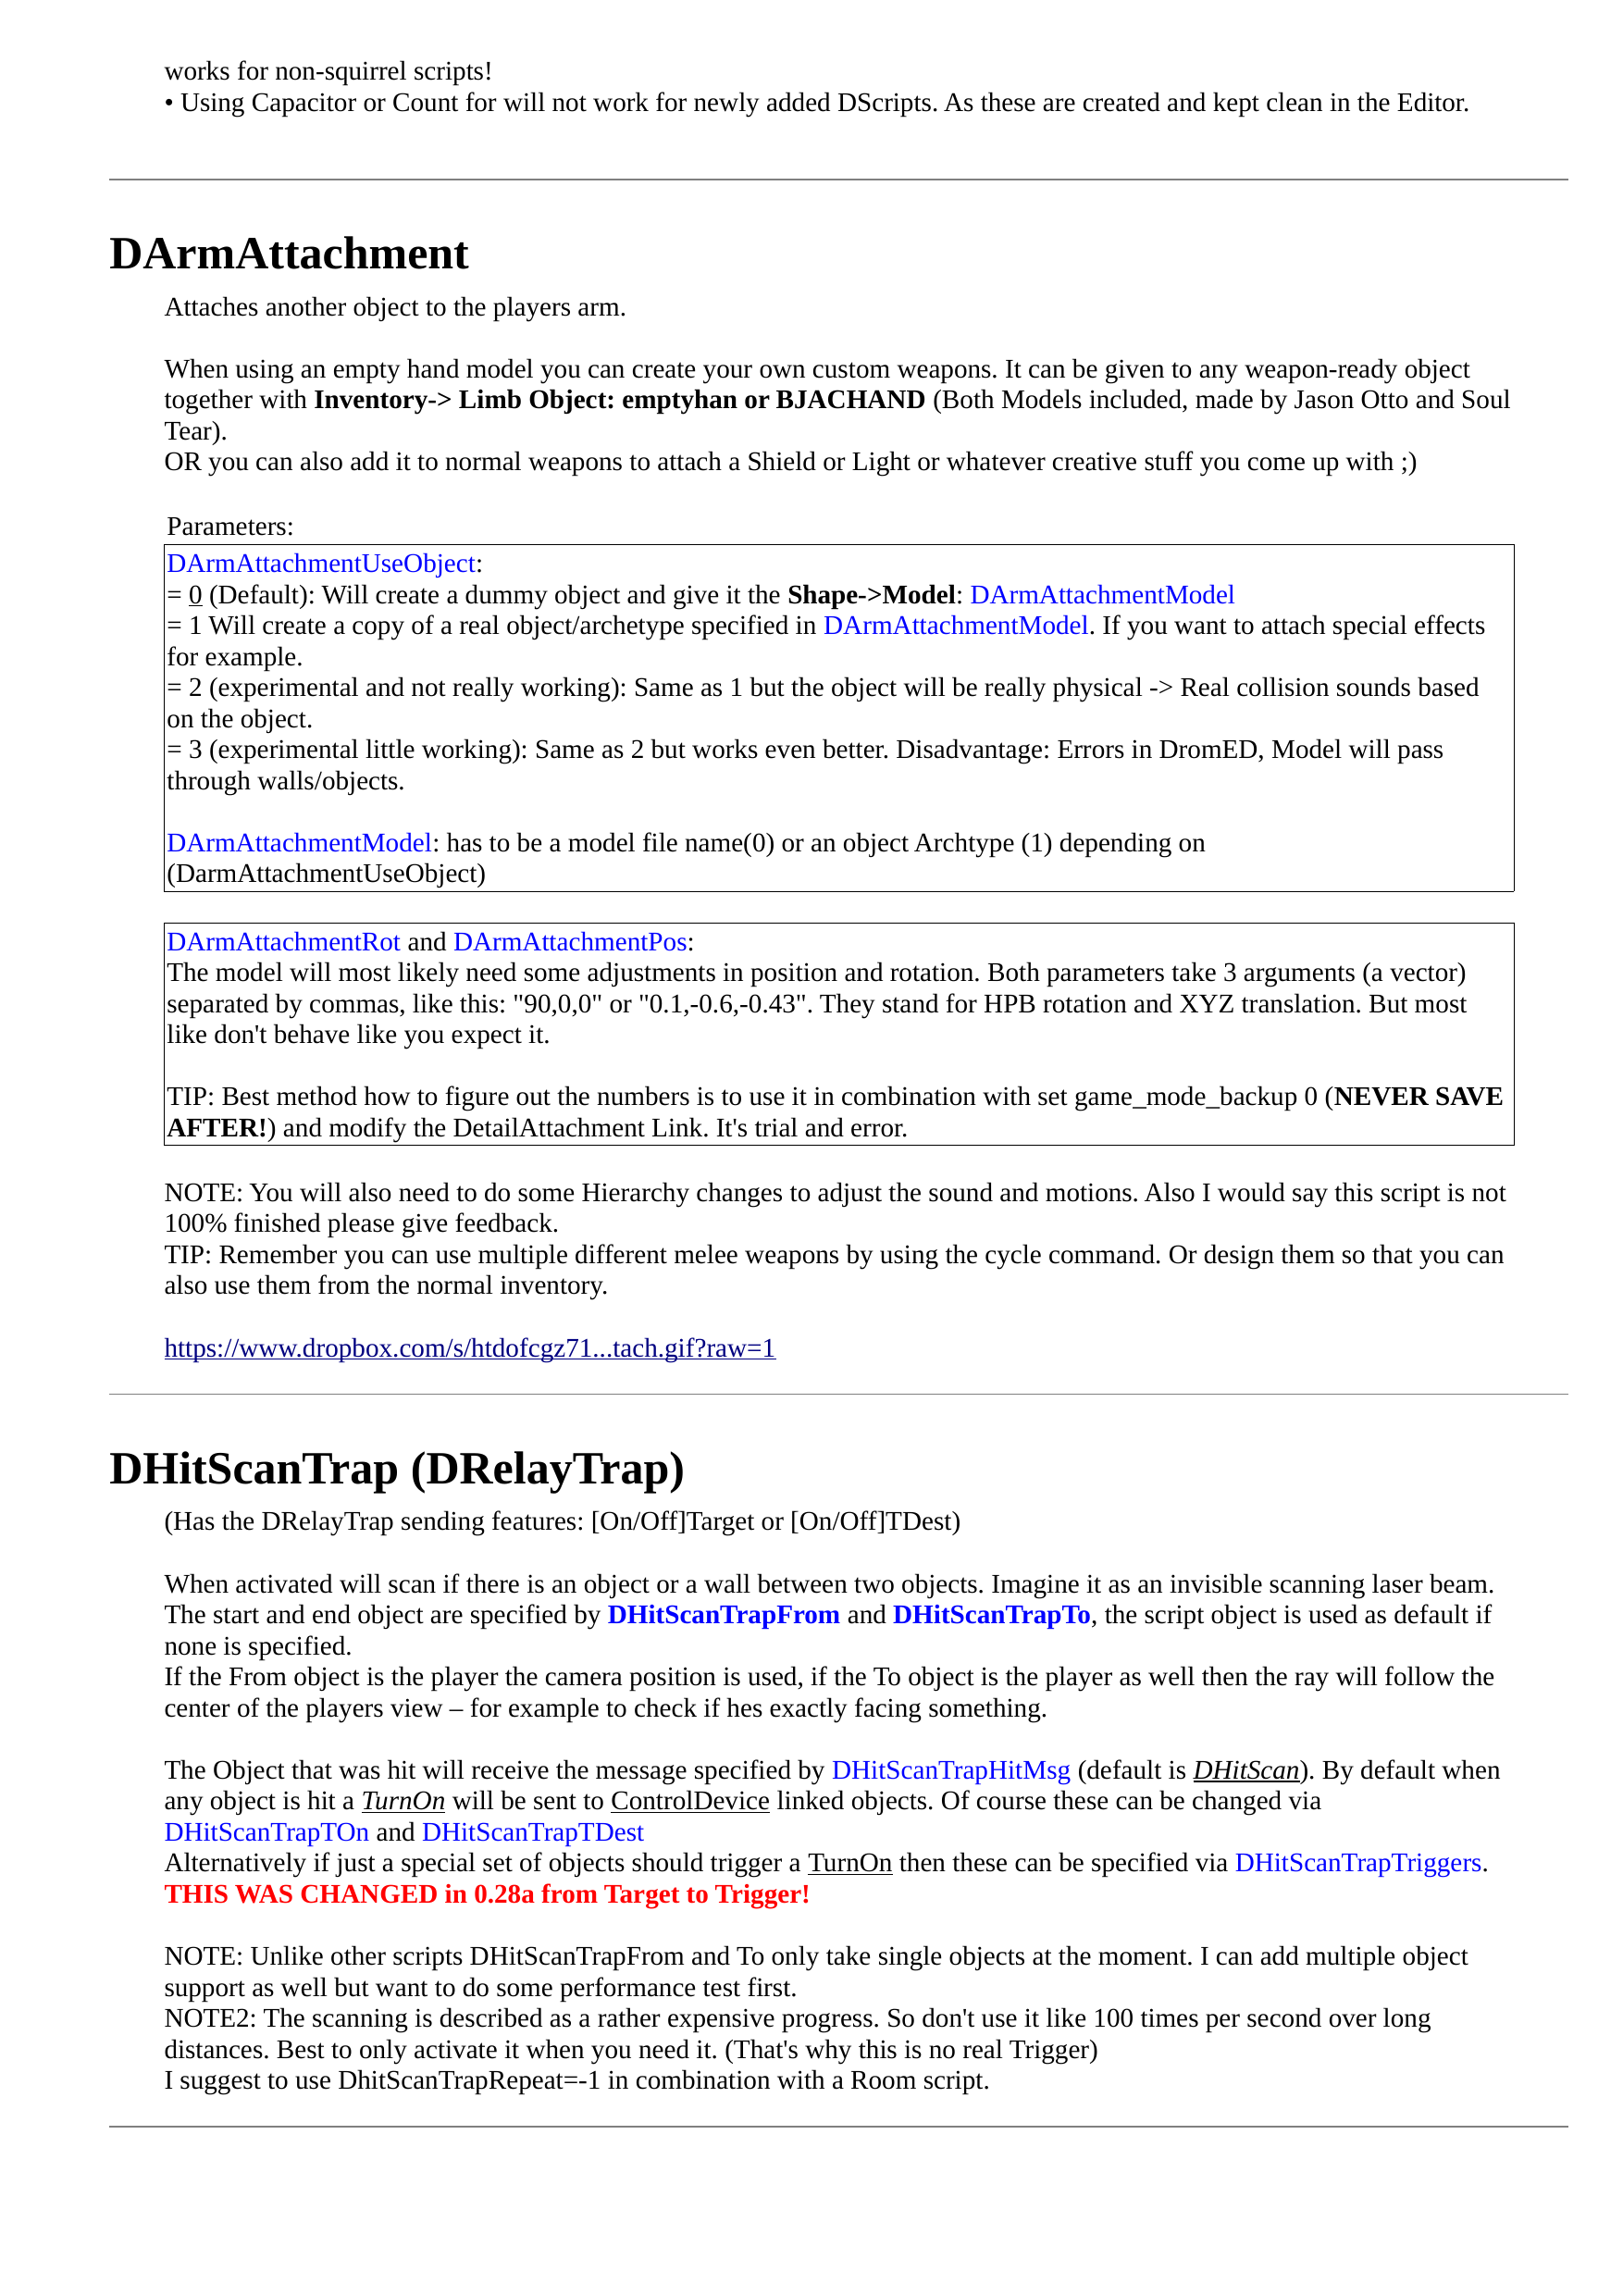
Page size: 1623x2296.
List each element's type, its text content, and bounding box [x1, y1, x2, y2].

text TIP: Best method how to figure out the numbers is to use it in combination with set game_mode_backup 0 (NEVER SAVE AFTER!) and modify the DetailAttachment Link. It's trial and error. [165, 1077, 1514, 1145]
text (Has the DRelayTrap sending features: [On/Off]Target or [On/Off]TDest) [164, 1506, 1514, 1568]
text Attaches another object to the players arm. When using an empty hand model you can create your own custom weapons. It can be given to any weapon-ready object together with Inventory-> Limb Object: emptyhan or BJACHAND (Both Models included, made by Jason Otto and Soul Tear). OR you can also add it to normal weapons to attach a Shield or Light or whatever creative stuff you come up with ;) [164, 291, 1514, 508]
text DArmAttachmentRot and DArmAttachmentPos: [165, 924, 1514, 953]
text The model will most likely need some adjustments in position and rotation. Both parameters take 3 arguments (a vector) separated by commas, like this: "90,0,0" or "0.1,-0.6,-0.43". They stand for HPB rotation and XYZ translation. But most like don't behave like you expect it. [165, 953, 1514, 1049]
text works for non-squirrel scripts! • Using Capacitor or Count for will not work for newly added DScripts. As these are created and kept clean in the Editor. [164, 55, 1514, 117]
text https://www.dropbox.com/s/htdofcgz71...tach.gif?raw=1 [164, 1332, 1514, 1362]
text NOTE: You will also need to do some Hierarchy changes to adjust the sound and motions. Also I would say this script is not 100% finished please give feedback. TIP: Remember you can use multiple different melee weapons by using the cycle command. Or design them so that you can also use them from the normal inventory. [164, 1146, 1514, 1332]
subtitle DHitScanTrap (DRelayTrap) [109, 1441, 1568, 1494]
text When activated will scan if there is an object or a wall between two objects. Imagine it as an invisible scanning laser beam. The start and end object are specified by DHitScanTrapFrom and DHitScanTrapTo, the script object is used as default if none is specified. If the From object is the player the camera position is used, if the To object is the player as well then the ray will follow the center of the players view – for example to check if hes exactly facing something. The Object that was hit will receive the message specified by DHitScanTrapHitMsg (default is DHitScan). By default when any object is hit a TurnOn will be sent to ControlDevice linked objects. Of course these can be changed via DHitScanTrapTOn and DHitScanTrapTDest Alternatively if just a special set of objects should trigger a TurnOn then these can be specified via DHitScanTrapTriggers. THIS WAS CHANGED in 0.28a from Target to Trigger! NOTE: Unlike other scripts DHitScanTrapFrom and To only take single objects at the moment. I can add multiple object support as well but want to do some performance test first. NOTE2: The scanning is described as a rather expensive progress. So don't use it like 100 times per second over long distances. Best to only activate it when you need it. (That's why this is no real Trigger) [164, 1568, 1514, 2064]
subtitle DArmAttachment [109, 226, 1568, 279]
text I suggest to use DhitScanTrapRepeat=-1 in combination with a Room script. [164, 2064, 1514, 2095]
text DArmAttachmentUseObject: = 0 (Default): Will create a dummy object and give it the Shape->Model: DArmAttachmentModel = 1 Will create a copy of a real object/archetype specified in DArmAttachmentModel. If you want to attach special effects for example. = 2 (experimental and not really working): Same as 1 but the object will be really physical -> Real collision sounds based on the object. = 3 (experimental little working): Same as 2 but works even better. Disadvantage: Errors in DromED, Model will pass through walls/objects. DArmAttachmentModel: has to be a model file name(0) or an object Archtype (1) depending on (DarmAttachmentUseObject) [165, 545, 1514, 891]
text Parameters: [164, 508, 1514, 544]
